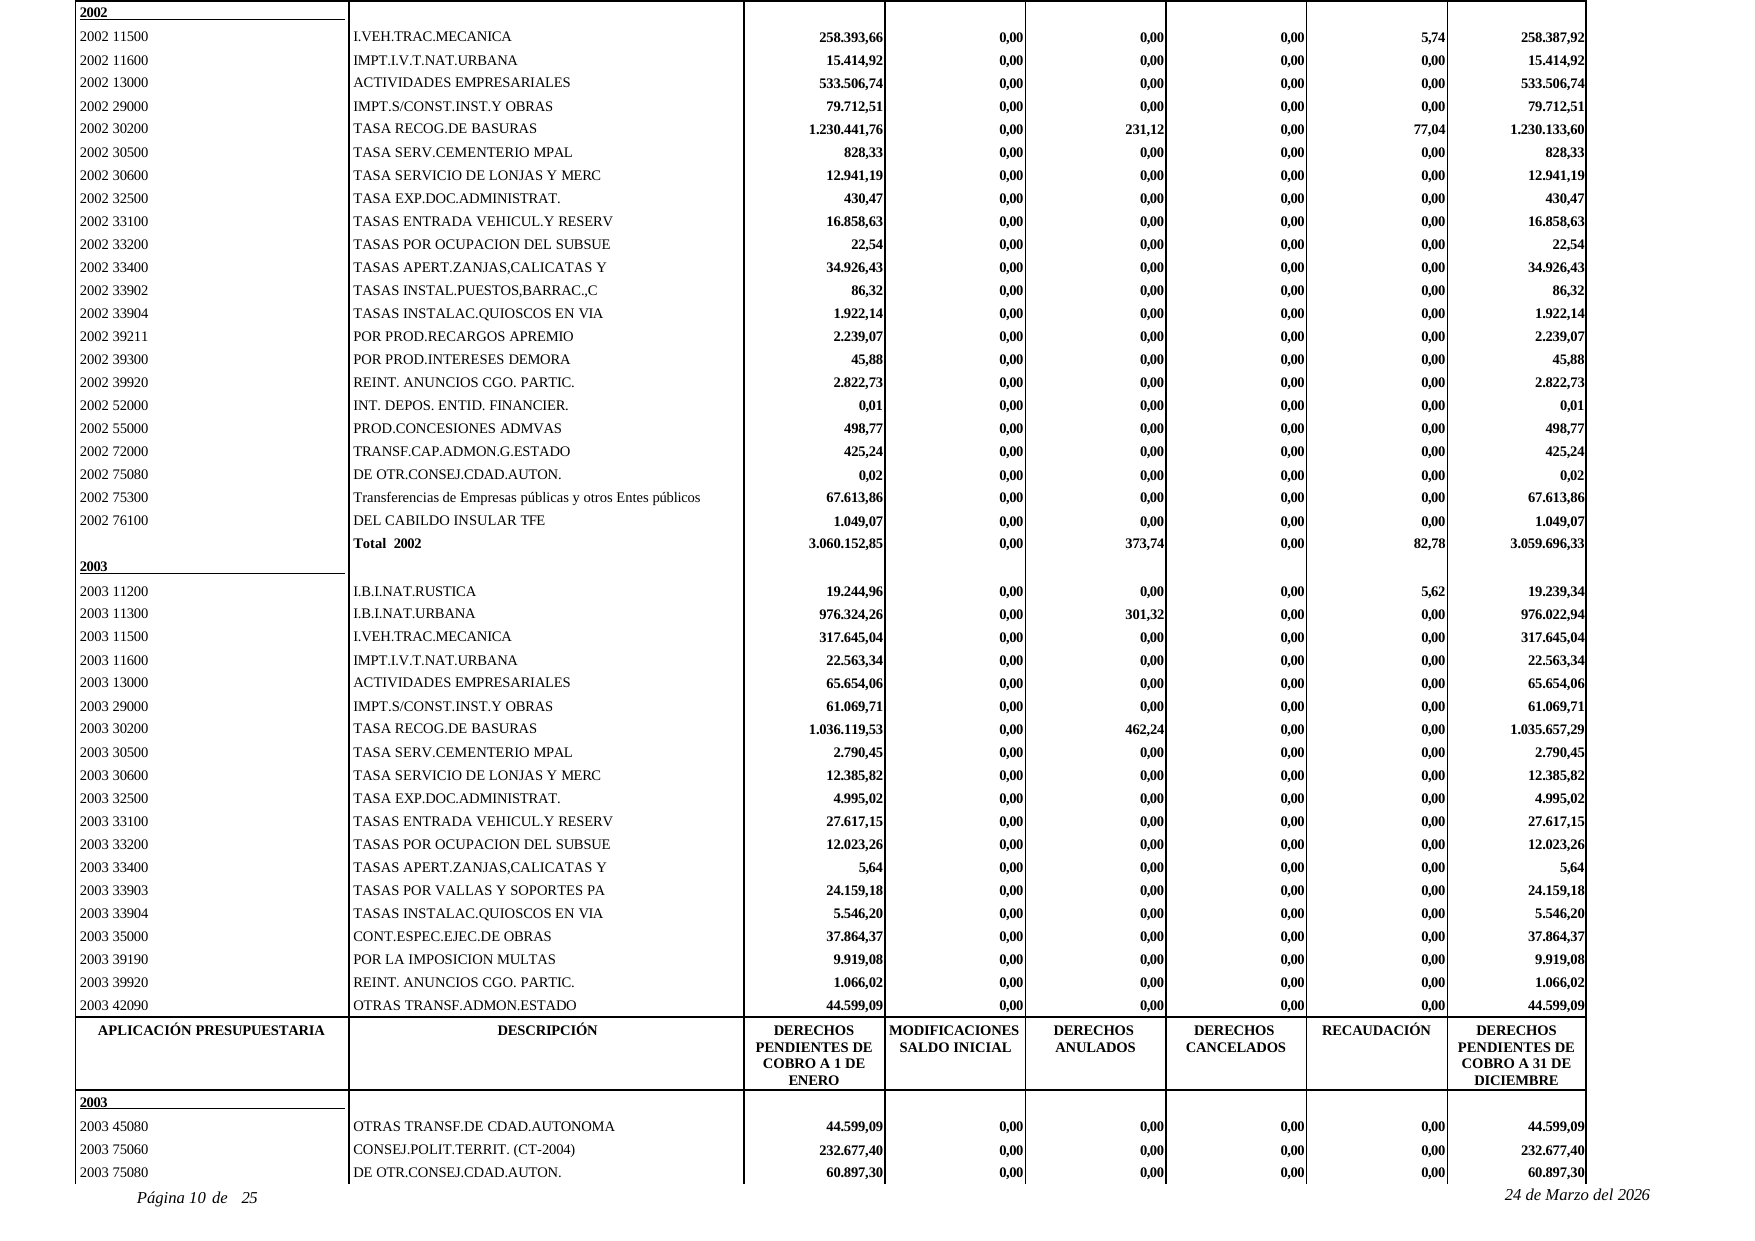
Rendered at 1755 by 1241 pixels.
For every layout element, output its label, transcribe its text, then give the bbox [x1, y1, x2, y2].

table_cell 2003 33100 [76, 810, 348, 833]
table_cell TASA RECOG.DE BASURAS [350, 718, 743, 741]
table_cell 0,00 [1307, 95, 1447, 118]
table_cell INT. DEPOS. ENTID. FINANCIER. [350, 394, 743, 417]
table_cell 2002 33400 [76, 256, 348, 279]
table_cell 0,00 [1307, 971, 1447, 994]
table_cell 0,00 [1167, 440, 1306, 463]
table_cell 2002 30600 [76, 164, 348, 187]
table_cell 0,00 [1026, 95, 1165, 118]
table_cell 0,00 [886, 533, 1025, 555]
table_cell 0,00 [1167, 417, 1306, 440]
table_cell 0,00 [1167, 764, 1306, 787]
table_cell 2.239,07 [745, 325, 884, 348]
table_cell 0,00 [886, 371, 1025, 394]
table_cell 0,00 [1307, 879, 1447, 902]
table_header DESCRIPCIÓN [350, 1018, 743, 1089]
table_cell 0,00 [1307, 1161, 1447, 1184]
table_cell 0,00 [1026, 486, 1165, 509]
table_cell [350, 2, 743, 24]
table_cell 2003 42090 [76, 994, 348, 1016]
table_cell TASA SERV.CEMENTERIO MPAL [350, 141, 743, 164]
table_cell 2003 33400 [76, 856, 348, 879]
table_cell 430,47 [1448, 187, 1585, 210]
table_cell 0,00 [1167, 24, 1306, 49]
table_cell 0,00 [1167, 256, 1306, 279]
table_cell 0,00 [1307, 210, 1447, 233]
table_cell 0,00 [886, 486, 1025, 509]
table_cell 60.897,30 [1448, 1161, 1585, 1184]
table_cell 0,00 [1026, 233, 1165, 256]
table_cell 0,00 [1026, 187, 1165, 210]
table_cell 12.023,26 [1448, 833, 1585, 856]
table_cell 0,00 [1307, 187, 1447, 210]
table_cell 0,00 [1026, 579, 1165, 603]
table_cell TASA SERV.CEMENTERIO MPAL [350, 741, 743, 764]
table_cell 258.393,66 [745, 24, 884, 49]
table_cell IMPT.I.V.T.NAT.URBANA [350, 649, 743, 672]
table_cell 0,00 [1307, 302, 1447, 325]
table_cell 22,54 [1448, 233, 1585, 256]
table_header MODIFICACIONES SALDO INICIAL [886, 1018, 1025, 1089]
table_cell 0,00 [1167, 649, 1306, 672]
table_cell 533.506,74 [745, 72, 884, 95]
table_cell 0,00 [1026, 1114, 1165, 1138]
table_cell CONSEJ.POLIT.TERRIT. (CT-2004) [350, 1138, 743, 1161]
table_cell 0,00 [1167, 325, 1306, 348]
table_cell 2002 11500 [76, 24, 348, 49]
table_cell 0,00 [1307, 141, 1447, 164]
table_cell [745, 555, 884, 579]
table_cell 0,00 [886, 672, 1025, 695]
table_cell 0,00 [1167, 118, 1306, 141]
table_cell 86,32 [745, 279, 884, 302]
table_cell 0,00 [1167, 787, 1306, 810]
table_cell 79.712,51 [1448, 95, 1585, 118]
table_cell 0,00 [1026, 463, 1165, 486]
table_cell 0,00 [1307, 787, 1447, 810]
table_cell [1167, 2, 1306, 24]
table_cell 2003 30500 [76, 741, 348, 764]
table_cell 0,00 [1167, 371, 1306, 394]
table_cell 0,00 [1026, 879, 1165, 902]
table_cell TASA RECOG.DE BASURAS [350, 118, 743, 141]
table_cell 0,00 [1167, 187, 1306, 210]
table_cell 0,00 [1026, 279, 1165, 302]
table_cell 2003 11200 [76, 579, 348, 603]
table_cell 2003 30200 [76, 718, 348, 741]
table_cell 15.414,92 [1448, 49, 1585, 72]
table_cell 0,00 [1167, 533, 1306, 555]
table_cell 0,00 [1026, 164, 1165, 187]
table_cell 317.645,04 [1448, 626, 1585, 649]
table_cell Transferencias de Empresas públicas y otros Entes públicos [350, 486, 743, 509]
table_cell 5,62 [1307, 579, 1447, 603]
table_cell 0,00 [886, 1161, 1025, 1184]
table_cell DE OTR.CONSEJ.CDAD.AUTON. [350, 1161, 743, 1184]
table_cell 2002 76100 [76, 509, 348, 532]
table_cell 0,00 [886, 233, 1025, 256]
table_cell 0,01 [745, 394, 884, 417]
table_cell [1307, 1091, 1447, 1113]
table_cell 45,88 [1448, 348, 1585, 371]
table_cell 0,00 [1026, 417, 1165, 440]
table_cell 1.049,07 [745, 509, 884, 532]
table_cell 0,00 [1026, 348, 1165, 371]
table_cell 0,00 [886, 141, 1025, 164]
table_cell 67.613,86 [1448, 486, 1585, 509]
table_cell 0,00 [886, 394, 1025, 417]
table_cell 4.995,02 [1448, 787, 1585, 810]
table_cell 67.613,86 [745, 486, 884, 509]
table_cell 0,00 [1167, 948, 1306, 971]
table_cell 0,00 [1026, 371, 1165, 394]
table_cell 317.645,04 [745, 626, 884, 649]
table_header DERECHOS CANCELADOS [1167, 1018, 1306, 1089]
table_cell 1.922,14 [1448, 302, 1585, 325]
table_cell 0,00 [1167, 879, 1306, 902]
table_cell [350, 1091, 743, 1113]
table_cell 0,02 [745, 463, 884, 486]
table_cell 2002 11600 [76, 49, 348, 72]
table_cell OTRAS TRANSF.ADMON.ESTADO [350, 994, 743, 1016]
table_cell 0,00 [1026, 695, 1165, 718]
table_cell 22.563,34 [1448, 649, 1585, 672]
table_cell 0,00 [886, 718, 1025, 741]
table_cell 5,74 [1307, 24, 1447, 49]
table_cell 0,00 [1167, 72, 1306, 95]
table_cell 828,33 [1448, 141, 1585, 164]
table_cell IMPT.S/CONST.INST.Y OBRAS [350, 695, 743, 718]
table_header DERECHOS PENDIENTES DE COBRO A 1 DE ENERO [745, 1018, 884, 1089]
table_cell 19.244,96 [745, 579, 884, 603]
table_cell 2.790,45 [745, 741, 884, 764]
table_cell 0,00 [1026, 994, 1165, 1016]
table_cell 0,00 [1307, 463, 1447, 486]
table_cell 0,00 [886, 279, 1025, 302]
table_cell 0,00 [1167, 902, 1306, 925]
table_cell 19.239,34 [1448, 579, 1585, 603]
table_cell 0,00 [886, 579, 1025, 603]
table_cell 0,00 [1026, 787, 1165, 810]
table_cell 0,00 [886, 187, 1025, 210]
table_cell 22,54 [745, 233, 884, 256]
table_cell 0,00 [1026, 24, 1165, 49]
table_cell 2003 33904 [76, 902, 348, 925]
table_cell 0,00 [1167, 971, 1306, 994]
table_cell 232.677,40 [745, 1138, 884, 1161]
table_cell 301,32 [1026, 603, 1165, 626]
table_cell 2002 33200 [76, 233, 348, 256]
table_cell [1026, 2, 1165, 24]
table_cell 0,00 [1307, 417, 1447, 440]
table_cell [350, 555, 743, 579]
table_cell 5.546,20 [745, 902, 884, 925]
table_cell 65.654,06 [745, 672, 884, 695]
table_cell 0,00 [1026, 256, 1165, 279]
table_cell 0,00 [1026, 72, 1165, 95]
table_cell 1.922,14 [745, 302, 884, 325]
table_cell 22.563,34 [745, 649, 884, 672]
table_cell 2003 39190 [76, 948, 348, 971]
table_cell 2.239,07 [1448, 325, 1585, 348]
table_cell 0,00 [886, 72, 1025, 95]
table_cell 2002 33100 [76, 210, 348, 233]
table_cell TASAS APERT.ZANJAS,CALICATAS Y [350, 256, 743, 279]
table_cell 15.414,92 [745, 49, 884, 72]
table_cell 0,00 [1026, 833, 1165, 856]
table_cell 12.023,26 [745, 833, 884, 856]
table_cell 0,00 [1307, 440, 1447, 463]
table_cell 0,00 [1026, 948, 1165, 971]
table_cell 5,64 [1448, 856, 1585, 879]
table_cell 498,77 [1448, 417, 1585, 440]
table_cell 2002 39300 [76, 348, 348, 371]
table_cell 9.919,08 [745, 948, 884, 971]
table_cell TASAS ENTRADA VEHICUL.Y RESERV [350, 810, 743, 833]
table_cell 533.506,74 [1448, 72, 1585, 95]
table_cell 2002 [76, 2, 348, 24]
table_cell TASAS ENTRADA VEHICUL.Y RESERV [350, 210, 743, 233]
table_cell 0,00 [1026, 856, 1165, 879]
table_cell 0,00 [1307, 948, 1447, 971]
table_cell 0,00 [886, 348, 1025, 371]
table_cell 0,00 [1167, 925, 1306, 948]
table_cell 0,00 [886, 626, 1025, 649]
table_cell 2003 33200 [76, 833, 348, 856]
table_cell 0,00 [1167, 509, 1306, 532]
table_cell REINT. ANUNCIOS CGO. PARTIC. [350, 971, 743, 994]
table_cell TASAS POR OCUPACION DEL SUBSUE [350, 233, 743, 256]
table_cell 2002 75080 [76, 463, 348, 486]
table_cell I.B.I.NAT.URBANA [350, 603, 743, 626]
table_cell 2002 13000 [76, 72, 348, 95]
table_cell 0,00 [1307, 348, 1447, 371]
table_cell 0,00 [886, 649, 1025, 672]
table_cell 0,00 [1307, 279, 1447, 302]
table_cell 0,00 [1307, 603, 1447, 626]
table_cell 0,00 [886, 787, 1025, 810]
table_cell 0,00 [886, 1138, 1025, 1161]
table_cell 2002 39211 [76, 325, 348, 348]
table_cell 2003 29000 [76, 695, 348, 718]
table_cell 0,00 [1167, 210, 1306, 233]
table_cell 61.069,71 [1448, 695, 1585, 718]
table_cell 0,00 [886, 1114, 1025, 1138]
table_cell 12.385,82 [1448, 764, 1585, 787]
table_cell 0,00 [1026, 741, 1165, 764]
table_header RECAUDACIÓN [1307, 1018, 1447, 1089]
table_cell 425,24 [745, 440, 884, 463]
table_cell [1448, 1091, 1585, 1113]
table_cell [886, 1091, 1025, 1113]
table_cell 0,00 [1026, 764, 1165, 787]
table_cell 0,00 [1167, 1114, 1306, 1138]
table_cell 0,00 [886, 810, 1025, 833]
table_cell 231,12 [1026, 118, 1165, 141]
table_cell 0,00 [1307, 1138, 1447, 1161]
table_cell 0,00 [1167, 856, 1306, 879]
table_cell 12.385,82 [745, 764, 884, 787]
table_cell 0,00 [1026, 1138, 1165, 1161]
table_cell [745, 1091, 884, 1113]
table_cell I.B.I.NAT.RUSTICA [350, 579, 743, 603]
table_cell 0,00 [886, 49, 1025, 72]
table_cell 0,00 [886, 302, 1025, 325]
table_cell 2002 33904 [76, 302, 348, 325]
table_cell 0,00 [1307, 718, 1447, 741]
table_cell [1448, 555, 1585, 579]
table_cell 60.897,30 [745, 1161, 884, 1184]
table_cell 1.066,02 [745, 971, 884, 994]
table_cell 2003 [76, 1091, 348, 1113]
table_cell 2002 29000 [76, 95, 348, 118]
table_cell 0,00 [886, 833, 1025, 856]
table_cell 0,00 [886, 925, 1025, 948]
table_cell 2.822,73 [745, 371, 884, 394]
table_cell 2002 55000 [76, 417, 348, 440]
table_cell 0,00 [886, 509, 1025, 532]
table_cell 37.864,37 [1448, 925, 1585, 948]
table_cell 0,00 [1307, 256, 1447, 279]
table_cell 0,00 [1167, 164, 1306, 187]
table_cell [1026, 555, 1165, 579]
table_cell DE OTR.CONSEJ.CDAD.AUTON. [350, 463, 743, 486]
table_cell 0,00 [1167, 1138, 1306, 1161]
table_cell 0,00 [886, 879, 1025, 902]
table_cell 1.049,07 [1448, 509, 1585, 532]
table_cell [1167, 555, 1306, 579]
table_cell 373,74 [1026, 533, 1165, 555]
table_cell 2002 72000 [76, 440, 348, 463]
table_cell 0,00 [1026, 649, 1165, 672]
table_cell [745, 2, 884, 24]
table_cell 1.230.441,76 [745, 118, 884, 141]
table_cell 0,00 [1307, 833, 1447, 856]
table_cell 2002 52000 [76, 394, 348, 417]
table_cell 0,00 [1307, 764, 1447, 787]
table_cell 0,00 [886, 856, 1025, 879]
table_cell 0,00 [1026, 925, 1165, 948]
table_cell 2003 75060 [76, 1138, 348, 1161]
table_cell 0,01 [1448, 394, 1585, 417]
table_cell TASAS INSTAL.PUESTOS,BARRAC.,C [350, 279, 743, 302]
table_cell [1167, 1091, 1306, 1113]
table_cell 0,00 [1167, 233, 1306, 256]
table_cell CONT.ESPEC.EJEC.DE OBRAS [350, 925, 743, 948]
table_cell 462,24 [1026, 718, 1165, 741]
table_cell 37.864,37 [745, 925, 884, 948]
table_cell [1448, 2, 1585, 24]
table_cell 0,00 [1307, 164, 1447, 187]
table_cell 27.617,15 [1448, 810, 1585, 833]
table_cell IMPT.I.V.T.NAT.URBANA [350, 49, 743, 72]
table_cell 0,00 [1167, 695, 1306, 718]
table_cell POR PROD.RECARGOS APREMIO [350, 325, 743, 348]
table_cell 0,00 [886, 764, 1025, 787]
table_cell 12.941,19 [745, 164, 884, 187]
table_cell 0,00 [1307, 810, 1447, 833]
table_cell 2003 [76, 555, 348, 579]
table_cell IMPT.S/CONST.INST.Y OBRAS [350, 95, 743, 118]
table_cell 0,00 [1167, 833, 1306, 856]
table_cell 0,00 [1167, 463, 1306, 486]
table_cell 1.035.657,29 [1448, 718, 1585, 741]
table_cell 1.036.119,53 [745, 718, 884, 741]
table_cell 61.069,71 [745, 695, 884, 718]
table_cell ACTIVIDADES EMPRESARIALES [350, 672, 743, 695]
table_cell 44.599,09 [745, 994, 884, 1016]
table_cell 0,00 [1167, 302, 1306, 325]
table_cell 0,00 [886, 440, 1025, 463]
table_cell 2003 35000 [76, 925, 348, 948]
table_cell 0,00 [1026, 394, 1165, 417]
table_cell 9.919,08 [1448, 948, 1585, 971]
table_cell 0,00 [1167, 810, 1306, 833]
table_cell 1.066,02 [1448, 971, 1585, 994]
table_cell 77,04 [1307, 118, 1447, 141]
table_cell 2003 32500 [76, 787, 348, 810]
table_cell 0,00 [1307, 925, 1447, 948]
table_cell 0,00 [1307, 1114, 1447, 1138]
table_cell 34.926,43 [745, 256, 884, 279]
table_cell 16.858,63 [745, 210, 884, 233]
table_cell 0,00 [1307, 371, 1447, 394]
table_cell 0,00 [886, 24, 1025, 49]
table_cell POR PROD.INTERESES DEMORA [350, 348, 743, 371]
table_cell [886, 555, 1025, 579]
table_cell OTRAS TRANSF.DE CDAD.AUTONOMA [350, 1114, 743, 1138]
table_cell 2003 13000 [76, 672, 348, 695]
table_cell 5,64 [745, 856, 884, 879]
table_cell ACTIVIDADES EMPRESARIALES [350, 72, 743, 95]
table_cell 86,32 [1448, 279, 1585, 302]
table_cell 12.941,19 [1448, 164, 1585, 187]
table_cell 0,00 [886, 95, 1025, 118]
table_cell 0,00 [1307, 509, 1447, 532]
table_cell 24.159,18 [1448, 879, 1585, 902]
table_cell 0,00 [1167, 348, 1306, 371]
table_cell 0,00 [1026, 971, 1165, 994]
table_cell TASAS INSTALAC.QUIOSCOS EN VIA [350, 902, 743, 925]
table_cell 44.599,09 [745, 1114, 884, 1138]
table_cell 2003 45080 [76, 1114, 348, 1138]
table_cell I.VEH.TRAC.MECANICA [350, 626, 743, 649]
table_cell 425,24 [1448, 440, 1585, 463]
table_cell 0,00 [1167, 994, 1306, 1016]
table_cell 0,00 [886, 325, 1025, 348]
table_cell 0,00 [1026, 325, 1165, 348]
table_cell 0,00 [1307, 394, 1447, 417]
table_cell 2003 30600 [76, 764, 348, 787]
table_cell 0,00 [1167, 603, 1306, 626]
table_cell 0,00 [1167, 672, 1306, 695]
table_cell 0,00 [1307, 49, 1447, 72]
table_cell 2002 75300 [76, 486, 348, 509]
table_cell 82,78 [1307, 533, 1447, 555]
table_cell 0,00 [886, 902, 1025, 925]
table_cell 45,88 [745, 348, 884, 371]
table_cell 0,00 [1026, 302, 1165, 325]
table_cell 0,00 [886, 164, 1025, 187]
table_cell 65.654,06 [1448, 672, 1585, 695]
table_cell TASA SERVICIO DE LONJAS Y MERC [350, 764, 743, 787]
table_cell 828,33 [745, 141, 884, 164]
table_cell 0,00 [1307, 695, 1447, 718]
table_cell 16.858,63 [1448, 210, 1585, 233]
table_cell 0,00 [1026, 672, 1165, 695]
table_cell I.VEH.TRAC.MECANICA [350, 24, 743, 49]
table_cell 976.022,94 [1448, 603, 1585, 626]
table_cell 79.712,51 [745, 95, 884, 118]
table_cell 0,00 [1026, 210, 1165, 233]
table_cell 0,00 [1307, 741, 1447, 764]
table_cell 0,00 [1167, 394, 1306, 417]
table_cell 2.822,73 [1448, 371, 1585, 394]
table_cell 24.159,18 [745, 879, 884, 902]
table_cell REINT. ANUNCIOS CGO. PARTIC. [350, 371, 743, 394]
table_cell 5.546,20 [1448, 902, 1585, 925]
table_cell 0,00 [1307, 325, 1447, 348]
table_cell TASA EXP.DOC.ADMINISTRAT. [350, 787, 743, 810]
table_cell 0,00 [1307, 486, 1447, 509]
table_cell 0,00 [1167, 741, 1306, 764]
table_cell 4.995,02 [745, 787, 884, 810]
table_cell 0,00 [1307, 72, 1447, 95]
table_cell TASAS INSTALAC.QUIOSCOS EN VIA [350, 302, 743, 325]
table_cell 0,00 [1307, 672, 1447, 695]
table_cell 0,00 [1167, 49, 1306, 72]
table_cell 2002 32500 [76, 187, 348, 210]
table_cell 0,00 [1026, 49, 1165, 72]
table_cell PROD.CONCESIONES ADMVAS [350, 417, 743, 440]
table_cell 3.060.152,85 [745, 533, 884, 555]
table_cell 0,00 [886, 417, 1025, 440]
table_cell 0,00 [1167, 1161, 1306, 1184]
table_cell 0,00 [886, 603, 1025, 626]
table_cell TASAS APERT.ZANJAS,CALICATAS Y [350, 856, 743, 879]
table_cell 2002 30200 [76, 118, 348, 141]
table_header APLICACIÓN PRESUPUESTARIA [76, 1018, 348, 1089]
table_cell TASA SERVICIO DE LONJAS Y MERC [350, 164, 743, 187]
table_cell 0,00 [1307, 626, 1447, 649]
table_cell 0,00 [1307, 649, 1447, 672]
table_cell 232.677,40 [1448, 1138, 1585, 1161]
table_cell TASA EXP.DOC.ADMINISTRAT. [350, 187, 743, 210]
table_cell 976.324,26 [745, 603, 884, 626]
table_cell 0,00 [1026, 626, 1165, 649]
table_cell 2002 39920 [76, 371, 348, 394]
table_cell 430,47 [745, 187, 884, 210]
table_cell 2003 11500 [76, 626, 348, 649]
table_cell 0,00 [886, 971, 1025, 994]
table_cell 498,77 [745, 417, 884, 440]
table_cell 2003 11300 [76, 603, 348, 626]
table_cell 0,00 [1167, 626, 1306, 649]
table_cell 0,00 [886, 256, 1025, 279]
table_cell 2003 75080 [76, 1161, 348, 1184]
table_cell 0,00 [1167, 141, 1306, 164]
table_cell 0,00 [1307, 902, 1447, 925]
table_cell 0,00 [1167, 718, 1306, 741]
table_cell TASAS POR VALLAS Y SOPORTES PA [350, 879, 743, 902]
table_cell 0,00 [1026, 1161, 1165, 1184]
table_cell 1.230.133,60 [1448, 118, 1585, 141]
table_cell 2003 33903 [76, 879, 348, 902]
table_cell [1307, 2, 1447, 24]
table_cell [76, 533, 348, 555]
table_cell 27.617,15 [745, 810, 884, 833]
table_cell 0,00 [1167, 279, 1306, 302]
table_cell 0,00 [1026, 902, 1165, 925]
table_cell 0,00 [1026, 440, 1165, 463]
table_cell 0,00 [1307, 856, 1447, 879]
table_cell 2002 30500 [76, 141, 348, 164]
table_cell 0,00 [1026, 509, 1165, 532]
table_cell 0,00 [886, 118, 1025, 141]
table_cell 2003 11600 [76, 649, 348, 672]
table_cell 44.599,09 [1448, 1114, 1585, 1138]
table_cell 0,00 [886, 210, 1025, 233]
table_cell TASAS POR OCUPACION DEL SUBSUE [350, 833, 743, 856]
table_cell 0,00 [1307, 994, 1447, 1016]
table_cell 0,02 [1448, 463, 1585, 486]
table_cell TRANSF.CAP.ADMON.G.ESTADO [350, 440, 743, 463]
table_cell 34.926,43 [1448, 256, 1585, 279]
table_cell 0,00 [1307, 233, 1447, 256]
table_cell 44.599,09 [1448, 994, 1585, 1016]
table_cell [1307, 555, 1447, 579]
table_cell 0,00 [886, 741, 1025, 764]
table_header DERECHOS PENDIENTES DE COBRO A 31 DE DICIEMBRE [1448, 1018, 1585, 1089]
table_cell 0,00 [1167, 95, 1306, 118]
table_cell 0,00 [886, 695, 1025, 718]
table_cell 0,00 [886, 463, 1025, 486]
table_cell POR LA IMPOSICION MULTAS [350, 948, 743, 971]
table_cell 0,00 [886, 948, 1025, 971]
table_cell [1026, 1091, 1165, 1113]
table_cell 0,00 [886, 994, 1025, 1016]
table_header DERECHOS ANULADOS [1026, 1018, 1165, 1089]
table_cell 2.790,45 [1448, 741, 1585, 764]
table_cell DEL CABILDO INSULAR TFE [350, 509, 743, 532]
table_cell 2002 33902 [76, 279, 348, 302]
table_cell 0,00 [1167, 486, 1306, 509]
table_cell Total 2002 [350, 533, 743, 555]
table_cell 0,00 [1026, 141, 1165, 164]
table_cell 258.387,92 [1448, 24, 1585, 49]
table_cell 2003 39920 [76, 971, 348, 994]
table_cell 3.059.696,33 [1448, 533, 1585, 555]
table_cell 0,00 [1167, 579, 1306, 603]
table_cell 0,00 [1026, 810, 1165, 833]
table_cell [886, 2, 1025, 24]
